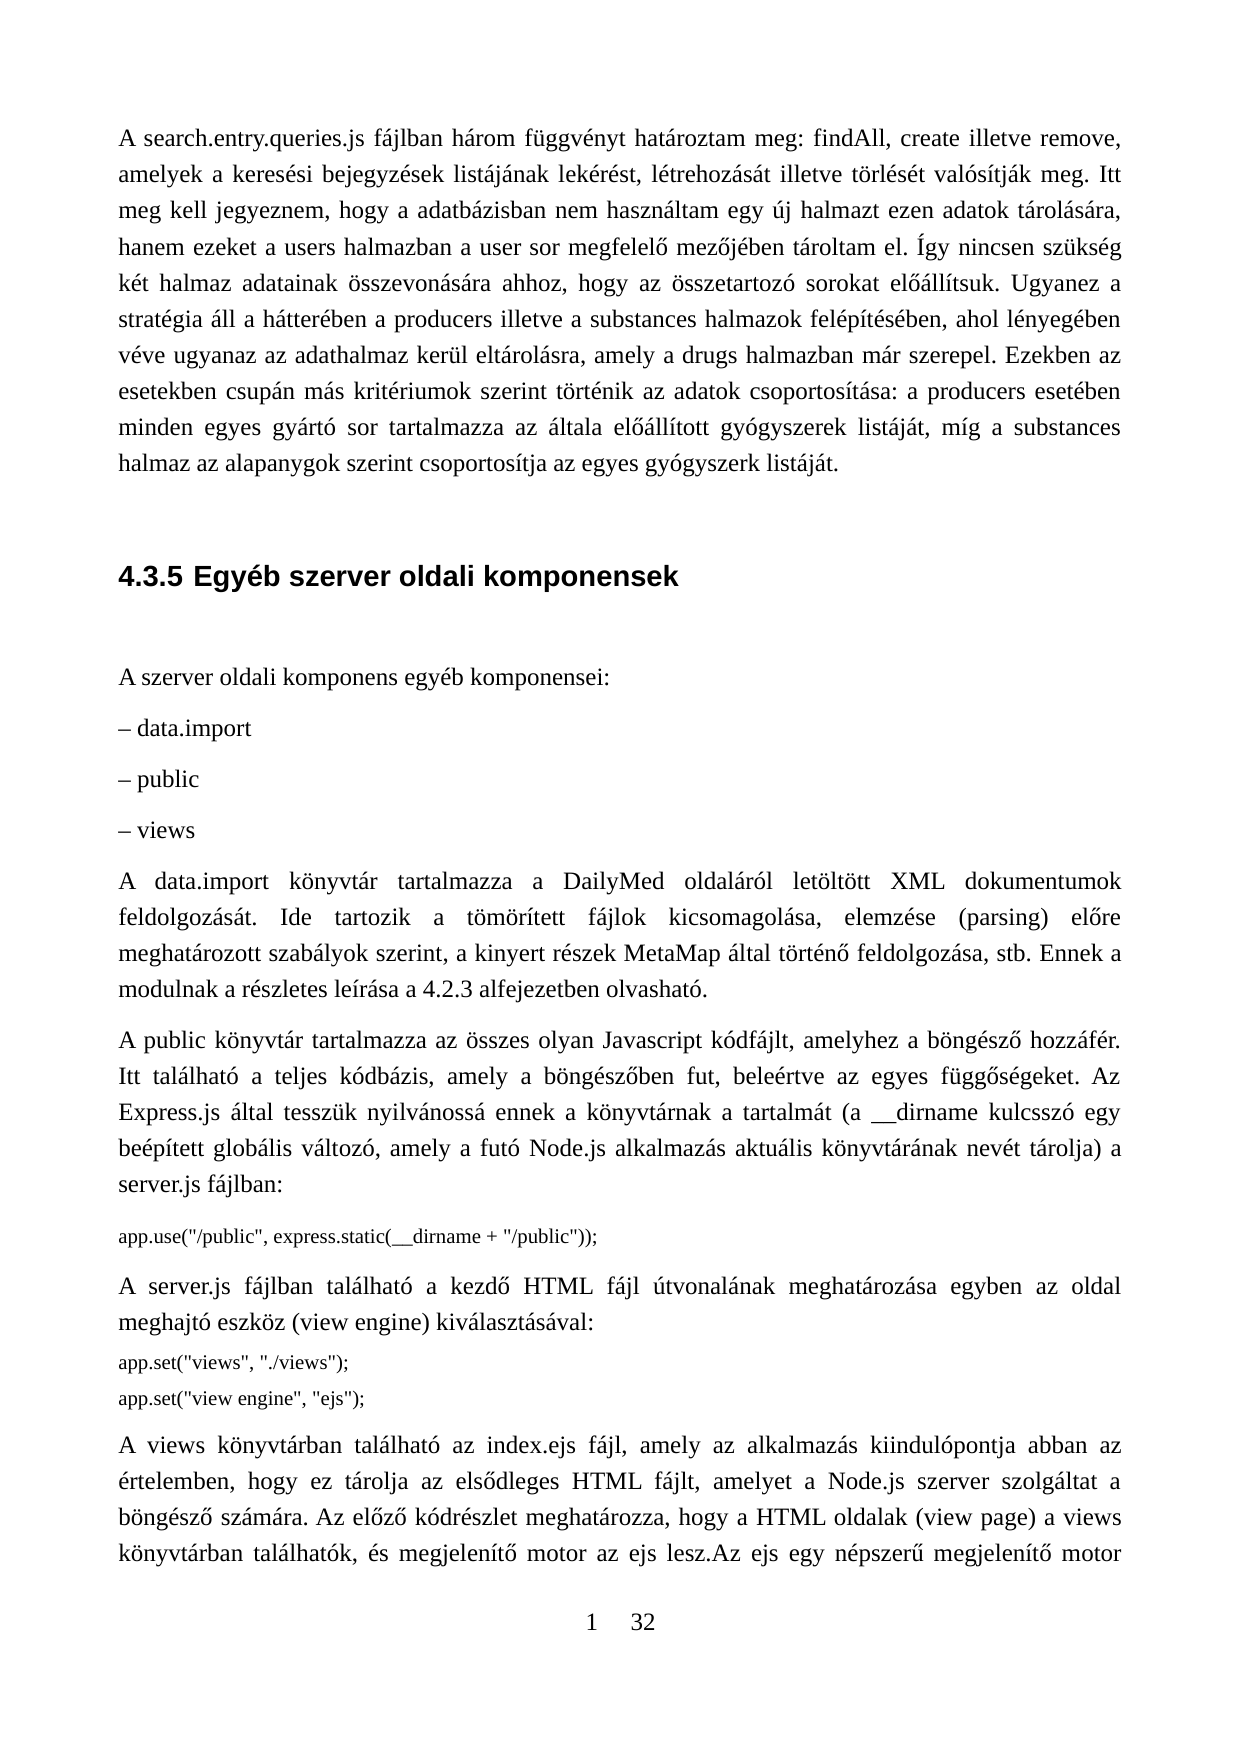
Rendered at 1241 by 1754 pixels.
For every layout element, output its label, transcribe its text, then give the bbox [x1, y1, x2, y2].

subtitle app.set("views", "./views"); [118, 1353, 1122, 1374]
subtitle app.use("/public", express.static(__dirname + "/public")); [118, 1215, 1122, 1251]
subtitle A search.entry.queries.js fájlban három függvényt határoztam meg: findAll, create illetve remove, amelyek a keresési bejegyzések listájának lekérést, létrehozását illetve törlését valósítják meg. Itt meg kell jegyeznem, hogy a adatbázisban nem használtam egy új halmazt ezen adatok tárolására, hanem ezeket a users halmazban a user sor megfelelő mezőjében tároltam el. Így nincsen szükség két halmaz adatainak összevonására ahhoz, hogy az összetartozó sorokat előállítsuk. Ugyanez a stratégia áll a hátterében a producers illetve a substances halmazok felépítésében, ahol lényegében véve ugyanaz az adathalmaz kerül eltárolásra, amely a drugs halmazban már szerepel. Ezekben az esetekben csupán más kritériumok szerint történik az adatok csoportosítása: a producers esetében minden egyes gyártó sor tartalmazza az általa előállított gyógyszerek listáját, míg a substances halmaz az alapanygok szerint csoportosítja az egyes gyógyszerk listáját. [118, 118, 1122, 478]
subtitle A szerver oldali komponens egyéb komponensei: [118, 656, 1122, 692]
subtitle A data.import könyvtár tartalmazza a DailyMed oldaláról letöltött XML dokumentumok feldolgozását. Ide tartozik a tömörített fájlok kicsomagolása, elemzése (parsing) előre meghatározott szabályok szerint, a kinyert részek MetaMap által történő feldolgozása, stb. Ennek a modulnak a részletes leírása a 4.2.3 alfejezetben olvasható. [118, 860, 1122, 1004]
subtitle A public könyvtár tartalmazza az összes olyan Javascript kódfájlt, amelyhez a böngésző hozzáfér. Itt található a teljes kódbázis, amely a böngészőben fut, beleértve az egyes függőségeket. Az Express.js által tesszük nyilvánossá ennek a könyvtárnak a tartalmát (a __dirname kulcsszó egy beépített globális változó, amely a futó Node.js alkalmazás aktuális könyvtárának nevét tárolja) a server.js fájlban: [118, 1019, 1122, 1200]
subtitle A views könyvtárban található az index.ejs fájl, amely az alkalmazás kiindulópontja abban az értelemben, hogy ez tárolja az elsődleges HTML fájlt, amelyet a Node.js szerver szolgáltat a böngésző számára. Az előző kódrészlet meghatározza, hogy a HTML oldalak (view page) a views könyvtárban találhatók, és megjelenítő motor az ejs lesz.Az ejs egy népszerű megjelenítő motor [118, 1425, 1122, 1569]
subtitle – views [118, 809, 1122, 845]
subtitle – data.import [118, 707, 1122, 743]
subtitle Egyéb szerver oldali komponensek [118, 559, 1122, 593]
subtitle A server.js fájlban található a kezdő HTML fájl útvonalának meghatározása egyben az oldal meghajtó eszköz (view engine) kiválasztásával: [118, 1266, 1122, 1338]
subtitle app.set("view engine", "ejs"); [118, 1389, 1122, 1410]
subtitle – public [118, 758, 1122, 794]
